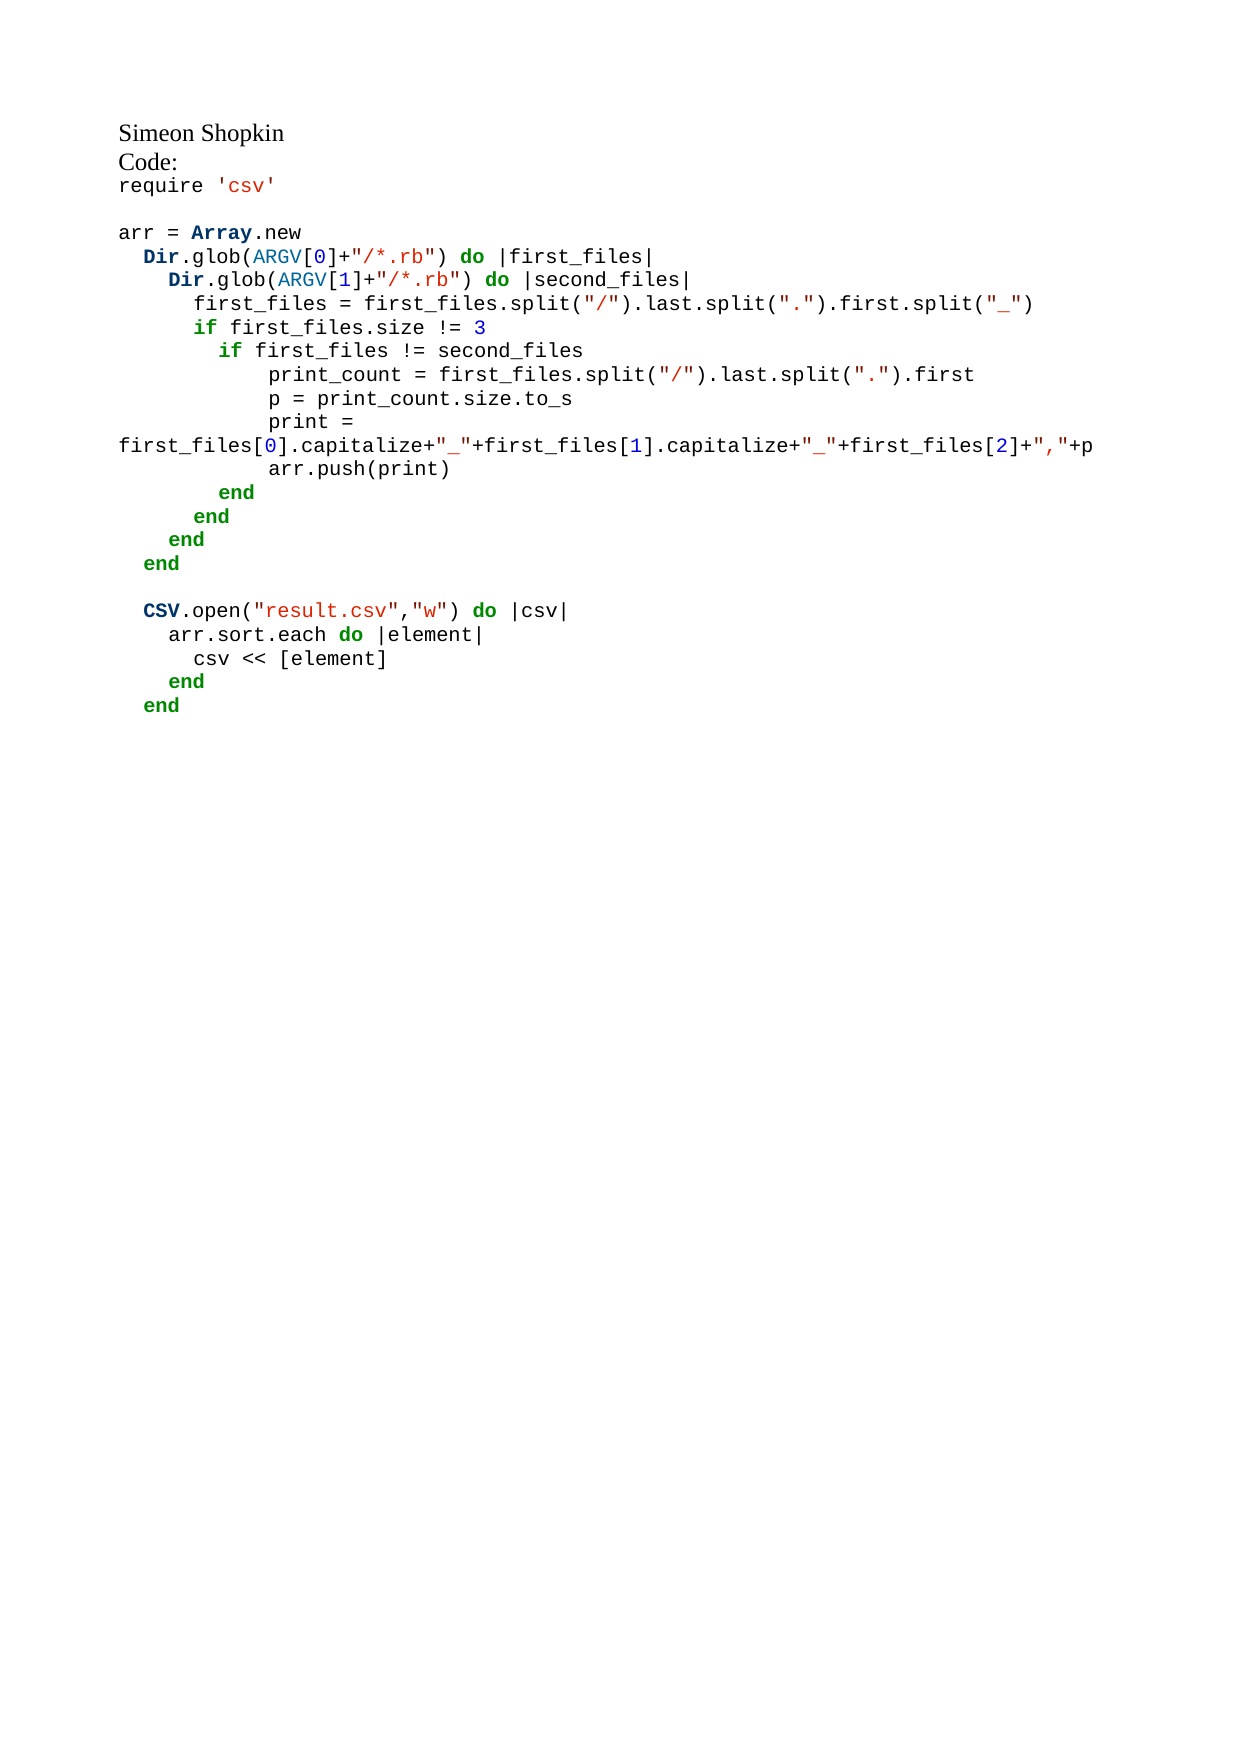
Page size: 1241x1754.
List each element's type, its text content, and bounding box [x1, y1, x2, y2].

text arr.push(print) [118, 458, 1122, 482]
text end [118, 695, 1122, 718]
text Simeon Shopkin [118, 118, 1122, 147]
text arr = Array.new [118, 222, 1122, 246]
text end [118, 482, 1122, 506]
text arr.sort.each do |element| [118, 624, 1122, 647]
text Code: [118, 147, 1122, 176]
text Dir.glob(ARGV[0]+"/*.rb") do |first_files| [118, 246, 1122, 269]
text if first_files != second_files [118, 340, 1122, 364]
text print = first_files[0].capitalize+"_"+first_files[1].capitalize+"_"+first_files[2]+","+p [118, 411, 1122, 458]
text end [118, 506, 1122, 529]
text end [118, 529, 1122, 553]
text Dir.glob(ARGV[1]+"/*.rb") do |second_files| [118, 269, 1122, 293]
text end [118, 671, 1122, 695]
text CSV.open("result.csv","w") do |csv| [118, 600, 1122, 624]
text print_count = first_files.split("/").last.split(".").first [118, 364, 1122, 388]
text require 'csv' [118, 176, 1122, 199]
text end [118, 553, 1122, 577]
text csv << [element] [118, 647, 1122, 671]
text first_files = first_files.split("/").last.split(".").first.split("_") [118, 293, 1122, 317]
text p = print_count.size.to_s [118, 388, 1122, 411]
text if first_files.size != 3 [118, 317, 1122, 340]
